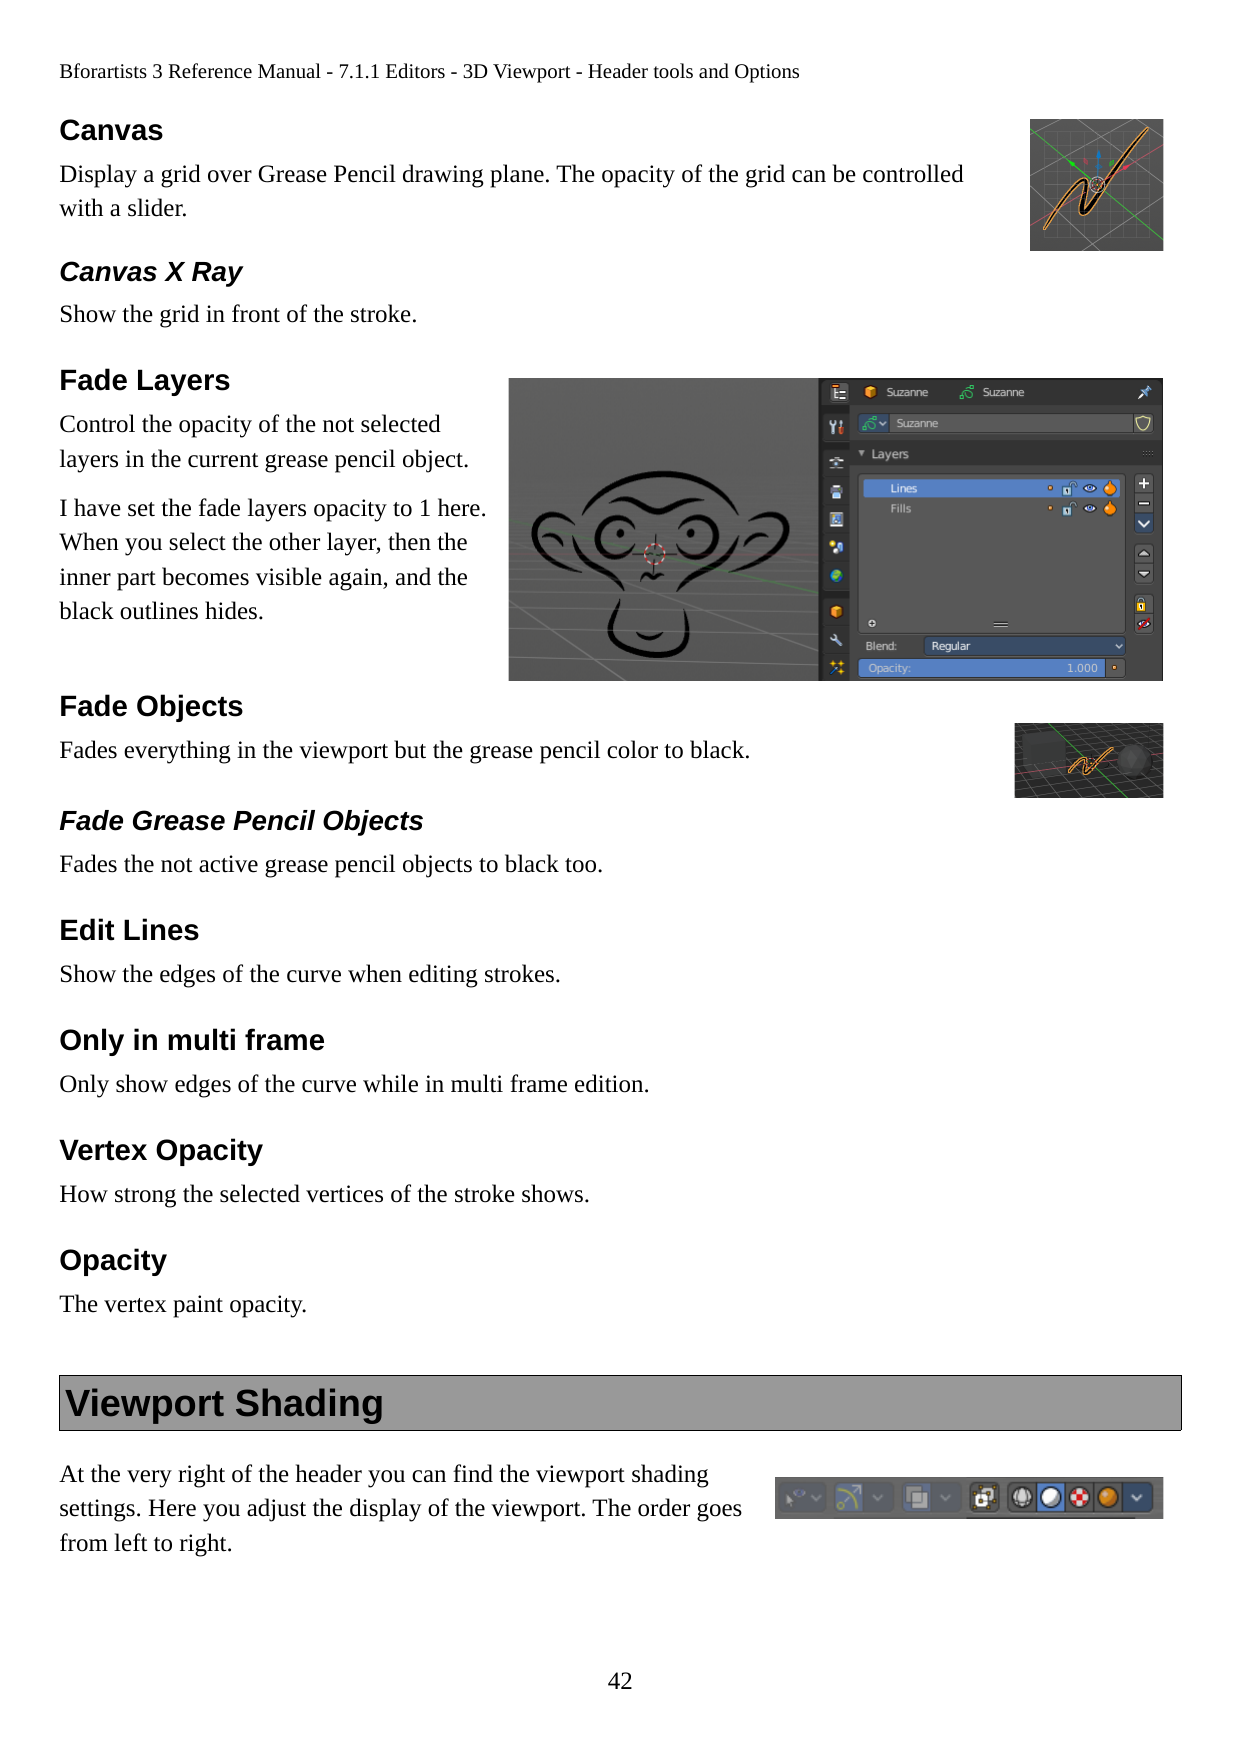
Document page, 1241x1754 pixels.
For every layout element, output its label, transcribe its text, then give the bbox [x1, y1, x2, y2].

table_header Viewport Shading [60, 1376, 1181, 1430]
subtitle Fade Objects [59, 688, 1181, 722]
text The vertex paint opacity. [59, 1289, 1181, 1317]
subtitle Canvas [59, 113, 1181, 146]
picture [508, 378, 1164, 681]
text How strong the selected vertices of the stroke shows. [59, 1179, 1181, 1208]
text At the very right of the header you can find the viewport shading settings. Here you adjust the display of the viewport. The order goes from left to right. [59, 1459, 1181, 1557]
subtitle Vertex Opacity [59, 1133, 1181, 1166]
text Control the opacity of the not selected layers in the current grease pencil object. [59, 409, 508, 472]
text Show the edges of the curve when editing strokes. [59, 959, 1181, 988]
text Show the grid in front of the stroke. [59, 299, 1181, 328]
subtitle Edit Lines [59, 913, 1181, 947]
subtitle Opacity [59, 1242, 1181, 1276]
text Fades everything in the viewport but the grease pencil color to black. [59, 735, 1014, 763]
picture [1030, 119, 1164, 251]
text Fades the not active grease pencil objects to black too. [59, 849, 1181, 878]
picture [1014, 723, 1164, 798]
subtitle Fade Layers [59, 363, 1181, 397]
text Display a grid over Grease Pencil drawing plane. The opacity of the grid can be controlled with a slider. [59, 159, 1030, 222]
text Only show edges of the curve while in multi frame edition. [59, 1069, 1181, 1098]
subtitle Canvas X Ray [59, 255, 1181, 287]
subtitle Fade Grease Pencil Objects [59, 805, 1181, 837]
text I have set the fade layers opacity to 1 here. When you select the other layer, then the inner part becomes visible again, and the black outlines hides. [59, 493, 508, 625]
picture [775, 1477, 1164, 1519]
subtitle Only in multi frame [59, 1023, 1181, 1056]
